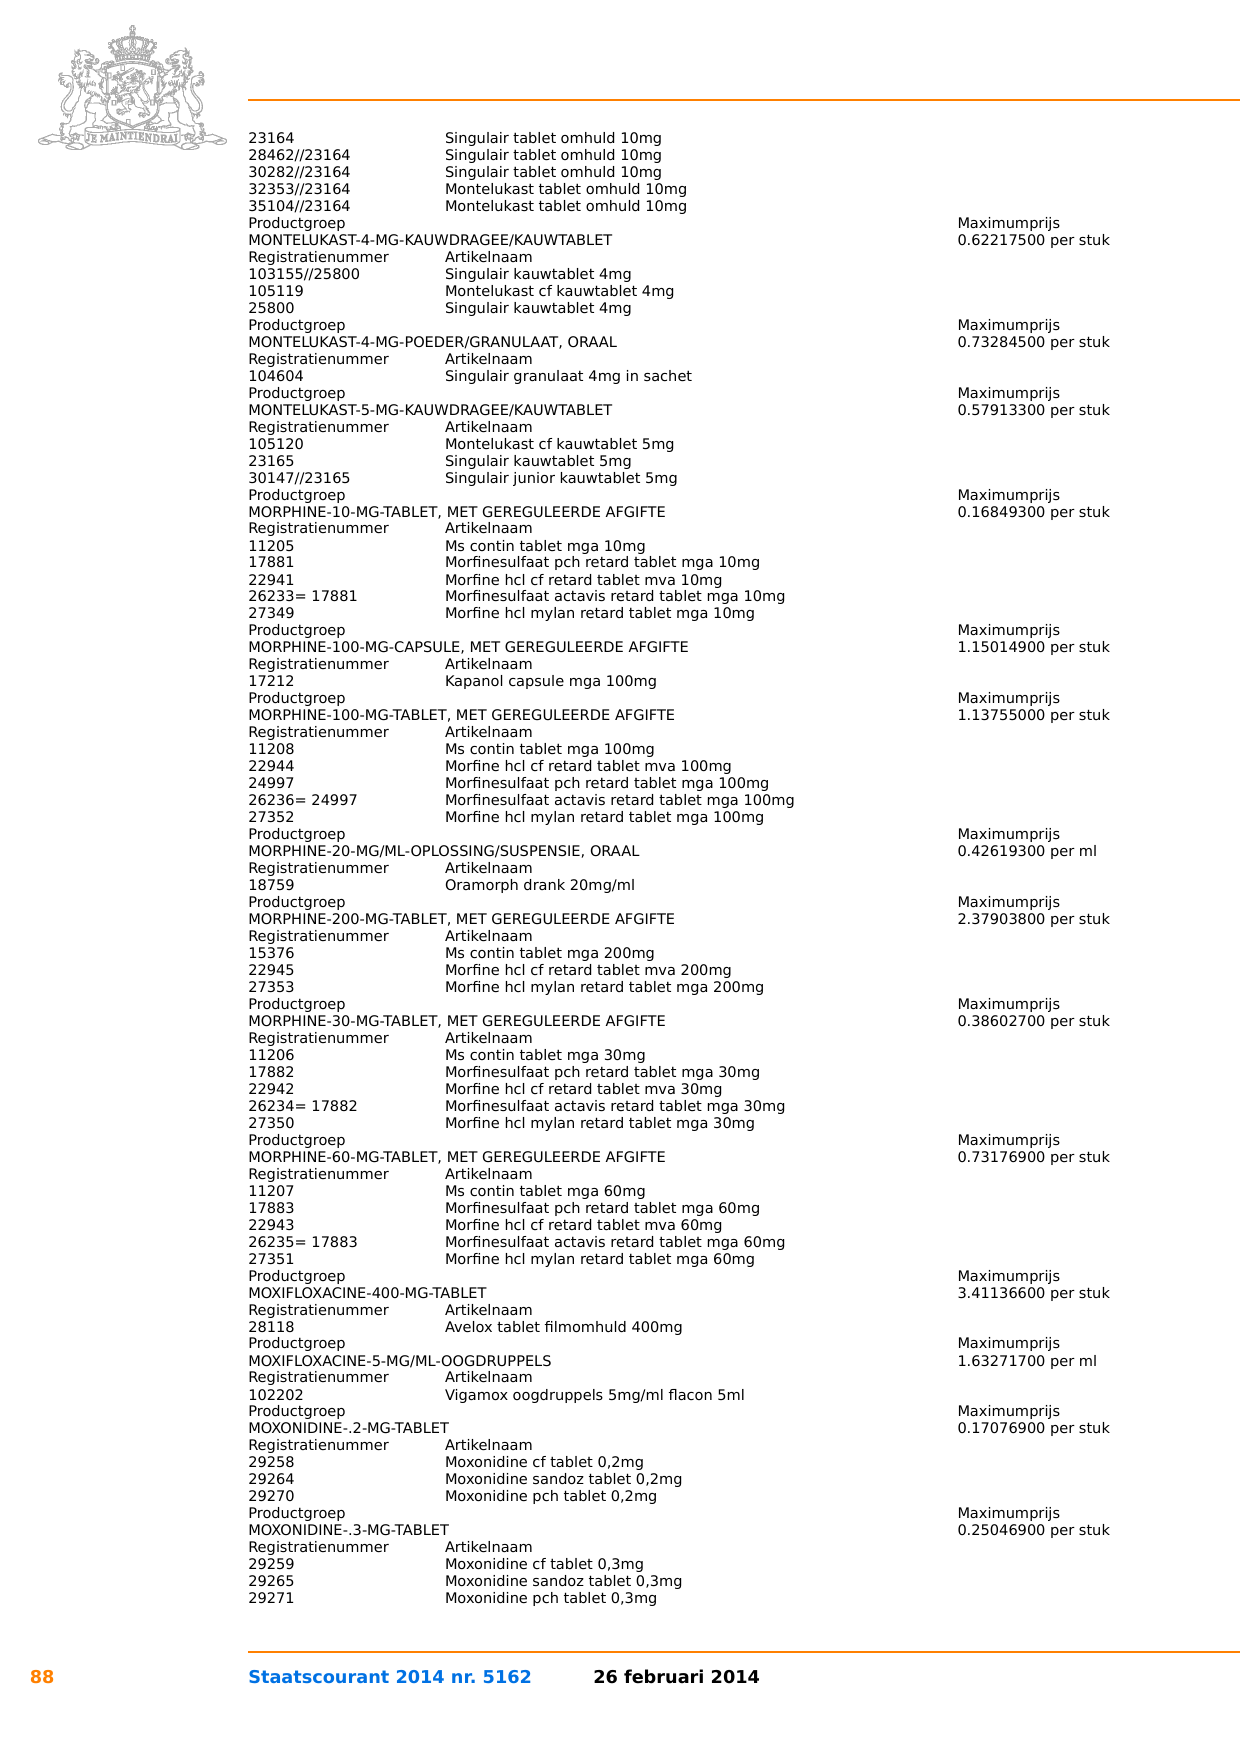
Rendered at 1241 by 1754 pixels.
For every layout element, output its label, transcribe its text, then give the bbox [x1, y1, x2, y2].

table_cell Maximumprijs [951, 996, 1163, 1013]
table_cell 105120 [248, 436, 439, 452]
table_cell [951, 962, 1163, 979]
table_cell [951, 266, 1163, 283]
table_cell Artikelnaam [439, 1369, 951, 1386]
table_cell [951, 1437, 1163, 1454]
table_cell Productgroep [248, 622, 439, 639]
table_cell Morfine hcl mylan retard tablet mga 200mg [439, 979, 951, 996]
table_cell Maximumprijs [951, 1403, 1163, 1420]
table_cell 23164 [248, 130, 439, 147]
table_cell [951, 1115, 1163, 1132]
table_cell Morfine hcl cf retard tablet mva 30mg [439, 1081, 951, 1098]
table_cell Registratienummer [248, 1539, 439, 1556]
table_cell Artikelnaam [439, 520, 951, 537]
table_cell [951, 588, 1163, 605]
table_cell Registratienummer [248, 1301, 439, 1318]
table_cell 0.17076900 per stuk [951, 1420, 1163, 1437]
table_cell Registratienummer [248, 351, 439, 368]
table_cell Montelukast tablet omhuld 10mg [439, 198, 951, 215]
table_cell [951, 198, 1163, 215]
table_cell Ms contin tablet mga 200mg [439, 945, 951, 962]
table_cell 102202 [248, 1386, 439, 1403]
table_cell 27350 [248, 1115, 439, 1132]
table_cell Morfine hcl cf retard tablet mva 10mg [439, 571, 951, 588]
table_cell 0.25046900 per stuk [951, 1522, 1163, 1539]
table_cell 0.57913300 per stuk [951, 402, 1163, 418]
table_cell Productgroep [248, 486, 439, 503]
table_cell 27351 [248, 1251, 439, 1267]
table_cell 22945 [248, 962, 439, 979]
table_cell [951, 1064, 1163, 1081]
table_cell [439, 385, 951, 402]
table_cell Productgroep [248, 317, 439, 334]
table_cell [951, 1539, 1163, 1556]
table_cell [951, 453, 1163, 469]
table_cell Registratienummer [248, 928, 439, 945]
table_cell Artikelnaam [439, 928, 951, 945]
table_cell 11205 [248, 538, 439, 554]
table_cell Registratienummer [248, 1369, 439, 1386]
table_cell [439, 215, 951, 232]
table_cell [951, 1573, 1163, 1590]
table_cell 1.15014900 per stuk [951, 639, 1163, 656]
table_cell Kapanol capsule mga 100mg [439, 673, 951, 690]
table_cell [951, 164, 1163, 181]
table_cell MORPHINE-30-MG-TABLET, MET GEREGULEERDE AFGIFTE [248, 1013, 951, 1030]
table_cell Ms contin tablet mga 60mg [439, 1183, 951, 1199]
table_cell MORPHINE-200-MG-TABLET, MET GEREGULEERDE AFGIFTE [248, 911, 951, 928]
table_cell 11206 [248, 1047, 439, 1064]
table_cell MOXIFLOXACINE-400-MG-TABLET [248, 1285, 951, 1301]
table_cell Morfine hcl mylan retard tablet mga 30mg [439, 1115, 951, 1132]
table_cell 104604 [248, 368, 439, 384]
table_cell Avelox tablet filmomhuld 400mg [439, 1319, 951, 1335]
table_cell 103155//25800 [248, 266, 439, 283]
table_cell 26233= 17881 [248, 588, 439, 605]
table_cell [951, 605, 1163, 622]
table_cell 2.37903800 per stuk [951, 911, 1163, 928]
table_cell [439, 1335, 951, 1352]
table_cell 17882 [248, 1064, 439, 1081]
table_cell [951, 571, 1163, 588]
table_cell 0.42619300 per ml [951, 843, 1163, 860]
table_cell [951, 1301, 1163, 1318]
table_cell [951, 928, 1163, 945]
table_cell Registratienummer [248, 419, 439, 436]
table_cell Morfine hcl mylan retard tablet mga 10mg [439, 605, 951, 622]
table_cell [951, 1047, 1163, 1064]
table_cell Productgroep [248, 1268, 439, 1284]
table_cell Ms contin tablet mga 10mg [439, 538, 951, 554]
table_cell 32353//23164 [248, 181, 439, 198]
table_cell [951, 1369, 1163, 1386]
table_cell [439, 894, 951, 911]
table_cell Maximumprijs [951, 1268, 1163, 1284]
table_cell Morfinesulfaat pch retard tablet mga 30mg [439, 1064, 951, 1081]
table_cell 17881 [248, 554, 439, 571]
table_cell [439, 996, 951, 1013]
table_cell Morfinesulfaat actavis retard tablet mga 10mg [439, 588, 951, 605]
table_cell Morfine hcl cf retard tablet mva 100mg [439, 758, 951, 775]
table_cell [951, 147, 1163, 164]
table_cell [951, 1234, 1163, 1251]
table_cell 17212 [248, 673, 439, 690]
table_cell Maximumprijs [951, 622, 1163, 639]
table_cell [439, 486, 951, 503]
table_cell Registratienummer [248, 249, 439, 266]
table_cell 29271 [248, 1590, 439, 1607]
table_cell [951, 775, 1163, 792]
table_cell [951, 979, 1163, 996]
table_cell Registratienummer [248, 724, 439, 741]
table_cell Artikelnaam [439, 860, 951, 877]
table_cell Morfine hcl mylan retard tablet mga 60mg [439, 1251, 951, 1267]
table_cell Morfine hcl cf retard tablet mva 200mg [439, 962, 951, 979]
table_cell 22944 [248, 758, 439, 775]
table_cell [951, 300, 1163, 317]
table_cell Singulair tablet omhuld 10mg [439, 130, 951, 147]
table_cell [951, 1200, 1163, 1217]
table_cell [951, 792, 1163, 809]
table_cell Artikelnaam [439, 1166, 951, 1183]
table_cell Maximumprijs [951, 215, 1163, 232]
table_cell [951, 1590, 1163, 1607]
table_cell MORPHINE-10-MG-TABLET, MET GEREGULEERDE AFGIFTE [248, 504, 951, 520]
table_cell [951, 554, 1163, 571]
table_cell [951, 1471, 1163, 1488]
table_cell Montelukast cf kauwtablet 5mg [439, 436, 951, 452]
table_cell MORPHINE-60-MG-TABLET, MET GEREGULEERDE AFGIFTE [248, 1149, 951, 1166]
table_cell [951, 1183, 1163, 1199]
table_cell 22941 [248, 571, 439, 588]
table_cell Artikelnaam [439, 419, 951, 436]
table_cell Productgroep [248, 826, 439, 843]
table_cell [951, 181, 1163, 198]
table_cell Productgroep [248, 1403, 439, 1420]
table_cell 1.63271700 per ml [951, 1353, 1163, 1369]
table_cell [439, 622, 951, 639]
table_cell Artikelnaam [439, 1030, 951, 1047]
table_cell [439, 826, 951, 843]
table_cell 27353 [248, 979, 439, 996]
table_cell 29258 [248, 1454, 439, 1471]
table_cell Registratienummer [248, 1437, 439, 1454]
table_cell Productgroep [248, 690, 439, 707]
table_cell Moxonidine sandoz tablet 0,3mg [439, 1573, 951, 1590]
table_cell Morfinesulfaat pch retard tablet mga 60mg [439, 1200, 951, 1217]
table_cell 35104//23164 [248, 198, 439, 215]
table_cell Morfinesulfaat pch retard tablet mga 100mg [439, 775, 951, 792]
table_cell Morfinesulfaat actavis retard tablet mga 60mg [439, 1234, 951, 1251]
table_cell [951, 1098, 1163, 1115]
table_cell Registratienummer [248, 1030, 439, 1047]
table_cell 1.13755000 per stuk [951, 707, 1163, 724]
table_cell 30282//23164 [248, 164, 439, 181]
table_cell 29264 [248, 1471, 439, 1488]
table_cell Maximumprijs [951, 486, 1163, 503]
table_cell [951, 1251, 1163, 1267]
table_cell [951, 436, 1163, 452]
table_cell [951, 1081, 1163, 1098]
table_cell [951, 673, 1163, 690]
table_cell 15376 [248, 945, 439, 962]
table_cell [951, 741, 1163, 758]
table_cell Singulair kauwtablet 4mg [439, 300, 951, 317]
table_cell Artikelnaam [439, 249, 951, 266]
table_cell [951, 470, 1163, 486]
table_cell [951, 758, 1163, 775]
table_cell Singulair granulaat 4mg in sachet [439, 368, 951, 384]
table_cell 23165 [248, 453, 439, 469]
table_cell [951, 1030, 1163, 1047]
table_cell [951, 351, 1163, 368]
table_cell Moxonidine cf tablet 0,2mg [439, 1454, 951, 1471]
table_cell [951, 877, 1163, 894]
table_cell 22942 [248, 1081, 439, 1098]
table_cell [951, 945, 1163, 962]
table_cell Maximumprijs [951, 894, 1163, 911]
table_cell [951, 724, 1163, 741]
table_cell Productgroep [248, 1505, 439, 1522]
table_cell 105119 [248, 283, 439, 300]
table_cell [951, 1217, 1163, 1233]
table_cell Artikelnaam [439, 1437, 951, 1454]
table_cell [951, 249, 1163, 266]
table_cell [951, 656, 1163, 673]
table_cell 0.73176900 per stuk [951, 1149, 1163, 1166]
table_cell [951, 1386, 1163, 1403]
table_cell Productgroep [248, 996, 439, 1013]
table_cell Registratienummer [248, 656, 439, 673]
table_cell [951, 1556, 1163, 1573]
table_cell Singulair kauwtablet 4mg [439, 266, 951, 283]
table_cell Productgroep [248, 1335, 439, 1352]
table_cell Morfinesulfaat actavis retard tablet mga 100mg [439, 792, 951, 809]
table_cell [439, 1268, 951, 1284]
table_cell MORPHINE-100-MG-TABLET, MET GEREGULEERDE AFGIFTE [248, 707, 951, 724]
table_cell Registratienummer [248, 520, 439, 537]
table_cell 30147//23165 [248, 470, 439, 486]
table_cell Maximumprijs [951, 1505, 1163, 1522]
table_cell Ms contin tablet mga 30mg [439, 1047, 951, 1064]
table_cell Maximumprijs [951, 317, 1163, 334]
table_cell 0.38602700 per stuk [951, 1013, 1163, 1030]
table_cell 29270 [248, 1488, 439, 1505]
table_cell 29265 [248, 1573, 439, 1590]
table_cell [951, 1454, 1163, 1471]
table_cell [439, 1505, 951, 1522]
table_cell MOXONIDINE-.2-MG-TABLET [248, 1420, 951, 1437]
table_cell [951, 1166, 1163, 1183]
table_cell Montelukast tablet omhuld 10mg [439, 181, 951, 198]
table_cell 11208 [248, 741, 439, 758]
table_cell MOXONIDINE-.3-MG-TABLET [248, 1522, 951, 1539]
table_cell Registratienummer [248, 860, 439, 877]
table_cell 29259 [248, 1556, 439, 1573]
table_cell 11207 [248, 1183, 439, 1199]
table_cell [951, 520, 1163, 537]
table_cell 26235= 17883 [248, 1234, 439, 1251]
table_cell Oramorph drank 20mg/ml [439, 877, 951, 894]
table_cell 28462//23164 [248, 147, 439, 164]
table_cell Moxonidine cf tablet 0,3mg [439, 1556, 951, 1573]
table_cell 0.16849300 per stuk [951, 504, 1163, 520]
table_cell MONTELUKAST-5-MG-KAUWDRAGEE/KAUWTABLET [248, 402, 951, 418]
table_cell 22943 [248, 1217, 439, 1233]
table_cell Maximumprijs [951, 385, 1163, 402]
table_cell 28118 [248, 1319, 439, 1335]
table_cell Maximumprijs [951, 826, 1163, 843]
table_cell Moxonidine pch tablet 0,3mg [439, 1590, 951, 1607]
table_cell [439, 690, 951, 707]
table_cell Morfinesulfaat pch retard tablet mga 10mg [439, 554, 951, 571]
table_cell Singulair kauwtablet 5mg [439, 453, 951, 469]
table_cell Singulair junior kauwtablet 5mg [439, 470, 951, 486]
table_cell Singulair tablet omhuld 10mg [439, 164, 951, 181]
table_cell 27352 [248, 809, 439, 826]
table_cell Montelukast cf kauwtablet 4mg [439, 283, 951, 300]
table_cell Artikelnaam [439, 1539, 951, 1556]
table_cell Productgroep [248, 215, 439, 232]
table_cell Maximumprijs [951, 690, 1163, 707]
table_cell [951, 368, 1163, 384]
table_cell [439, 317, 951, 334]
table_cell Artikelnaam [439, 724, 951, 741]
table_cell Morfine hcl mylan retard tablet mga 100mg [439, 809, 951, 826]
table_cell [951, 809, 1163, 826]
table_cell [439, 1132, 951, 1149]
table_cell [951, 860, 1163, 877]
table_cell MORPHINE-20-MG/ML-OPLOSSING/SUSPENSIE, ORAAL [248, 843, 951, 860]
table_cell Singulair tablet omhuld 10mg [439, 147, 951, 164]
table_cell [439, 1403, 951, 1420]
picture [38, 25, 227, 150]
table_cell 18759 [248, 877, 439, 894]
table_cell 3.41136600 per stuk [951, 1285, 1163, 1301]
table_cell Ms contin tablet mga 100mg [439, 741, 951, 758]
table_cell Maximumprijs [951, 1132, 1163, 1149]
table_cell 25800 [248, 300, 439, 317]
table_cell Artikelnaam [439, 351, 951, 368]
table_cell 0.73284500 per stuk [951, 334, 1163, 351]
table_cell [951, 419, 1163, 436]
table_cell Registratienummer [248, 1166, 439, 1183]
table_cell Morfinesulfaat actavis retard tablet mga 30mg [439, 1098, 951, 1115]
table_cell MORPHINE-100-MG-CAPSULE, MET GEREGULEERDE AFGIFTE [248, 639, 951, 656]
table_cell [951, 538, 1163, 554]
table_cell Productgroep [248, 1132, 439, 1149]
table_cell Maximumprijs [951, 1335, 1163, 1352]
table_cell Moxonidine sandoz tablet 0,2mg [439, 1471, 951, 1488]
table_cell 17883 [248, 1200, 439, 1217]
table_cell [951, 283, 1163, 300]
table_cell Productgroep [248, 385, 439, 402]
table_cell 0.62217500 per stuk [951, 232, 1163, 249]
table_cell Artikelnaam [439, 656, 951, 673]
table_cell MOXIFLOXACINE-5-MG/ML-OOGDRUPPELS [248, 1353, 951, 1369]
table_cell MONTELUKAST-4-MG-POEDER/GRANULAAT, ORAAL [248, 334, 951, 351]
table_cell MONTELUKAST-4-MG-KAUWDRAGEE/KAUWTABLET [248, 232, 951, 249]
table_cell Moxonidine pch tablet 0,2mg [439, 1488, 951, 1505]
table_cell Vigamox oogdruppels 5mg/ml flacon 5ml [439, 1386, 951, 1403]
table_cell 26236= 24997 [248, 792, 439, 809]
table_cell Artikelnaam [439, 1301, 951, 1318]
table_cell Productgroep [248, 894, 439, 911]
table_cell 27349 [248, 605, 439, 622]
table_cell Morfine hcl cf retard tablet mva 60mg [439, 1217, 951, 1233]
table_cell 24997 [248, 775, 439, 792]
table_cell [951, 130, 1163, 147]
table_cell [951, 1488, 1163, 1505]
table_cell 26234= 17882 [248, 1098, 439, 1115]
table_cell [951, 1319, 1163, 1335]
